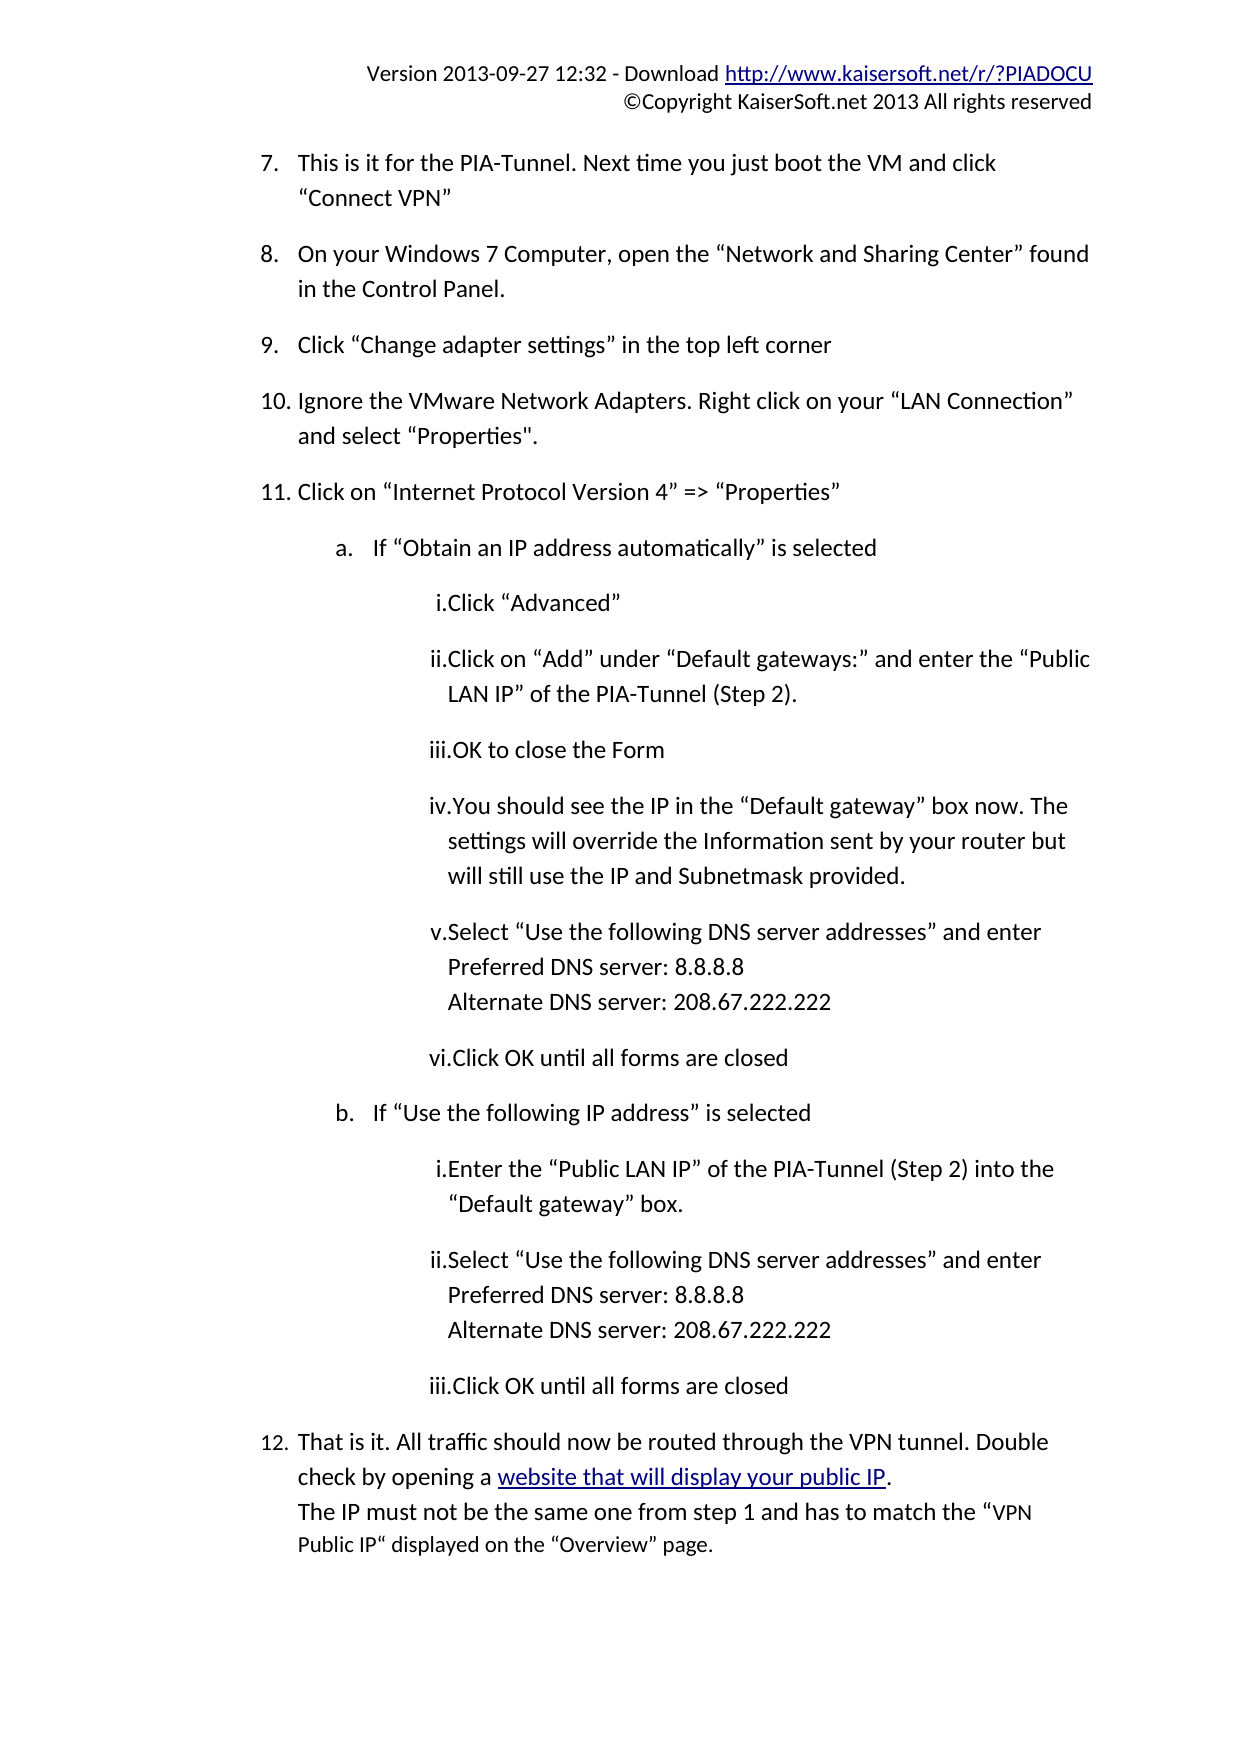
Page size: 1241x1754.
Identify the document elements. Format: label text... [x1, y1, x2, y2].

list Click “Change adapter settings” in the top left corner [260, 329, 1093, 360]
list Click on “Internet Protocol Version 4” => “Properties” [260, 476, 1093, 506]
list Select “Use the following DNS server addresses” and enter Preferred DNS server: 8.8.8.8 Alternate DNS server: 208.67.222.222 [429, 1244, 1093, 1345]
list Click OK until all forms are closed [429, 1370, 1093, 1401]
list If “Obtain an IP address automatically” is selected [335, 532, 1093, 562]
list Click OK until all forms are closed [429, 1042, 1093, 1072]
list Click “Advanced” [429, 588, 1093, 618]
list This is it for the PIA-Tunnel. Next time you just boot the VM and click “Connect VPN” [260, 148, 1093, 213]
list Click on “Add” under “Default gateways:” and enter the “Public LAN IP” of the PIA-Tunnel (Step 2). [429, 643, 1093, 709]
list Enter the “Public LAN IP” of the PIA-Tunnel (Step 2) into the “Default gateway” box. [429, 1153, 1093, 1219]
list You should see the IP in the “Default gateway” box now. The settings will override the Information sent by your router but will still use the IP and Subnetmask provided. [429, 790, 1093, 891]
list On your Windows 7 Computer, open the “Network and Sharing Center” found in the Control Panel. [260, 238, 1093, 304]
list Ignore the VMware Network Adapters. Right click on your “LAN Connection” and select “Properties". [260, 385, 1093, 451]
list OK to close the Form [429, 734, 1093, 765]
list That is it. All traffic should now be routed through the VPN tunnel. Double check by opening a website that will display your public IP. The IP must not be the same one from step 1 and has to match the “VPN Public IP“ displayed on the “Overview” page. [260, 1426, 1093, 1559]
list Select “Use the following DNS server addresses” and enter Preferred DNS server: 8.8.8.8 Alternate DNS server: 208.67.222.222 [429, 916, 1093, 1016]
list If “Use the following IP address” is selected [335, 1098, 1093, 1128]
